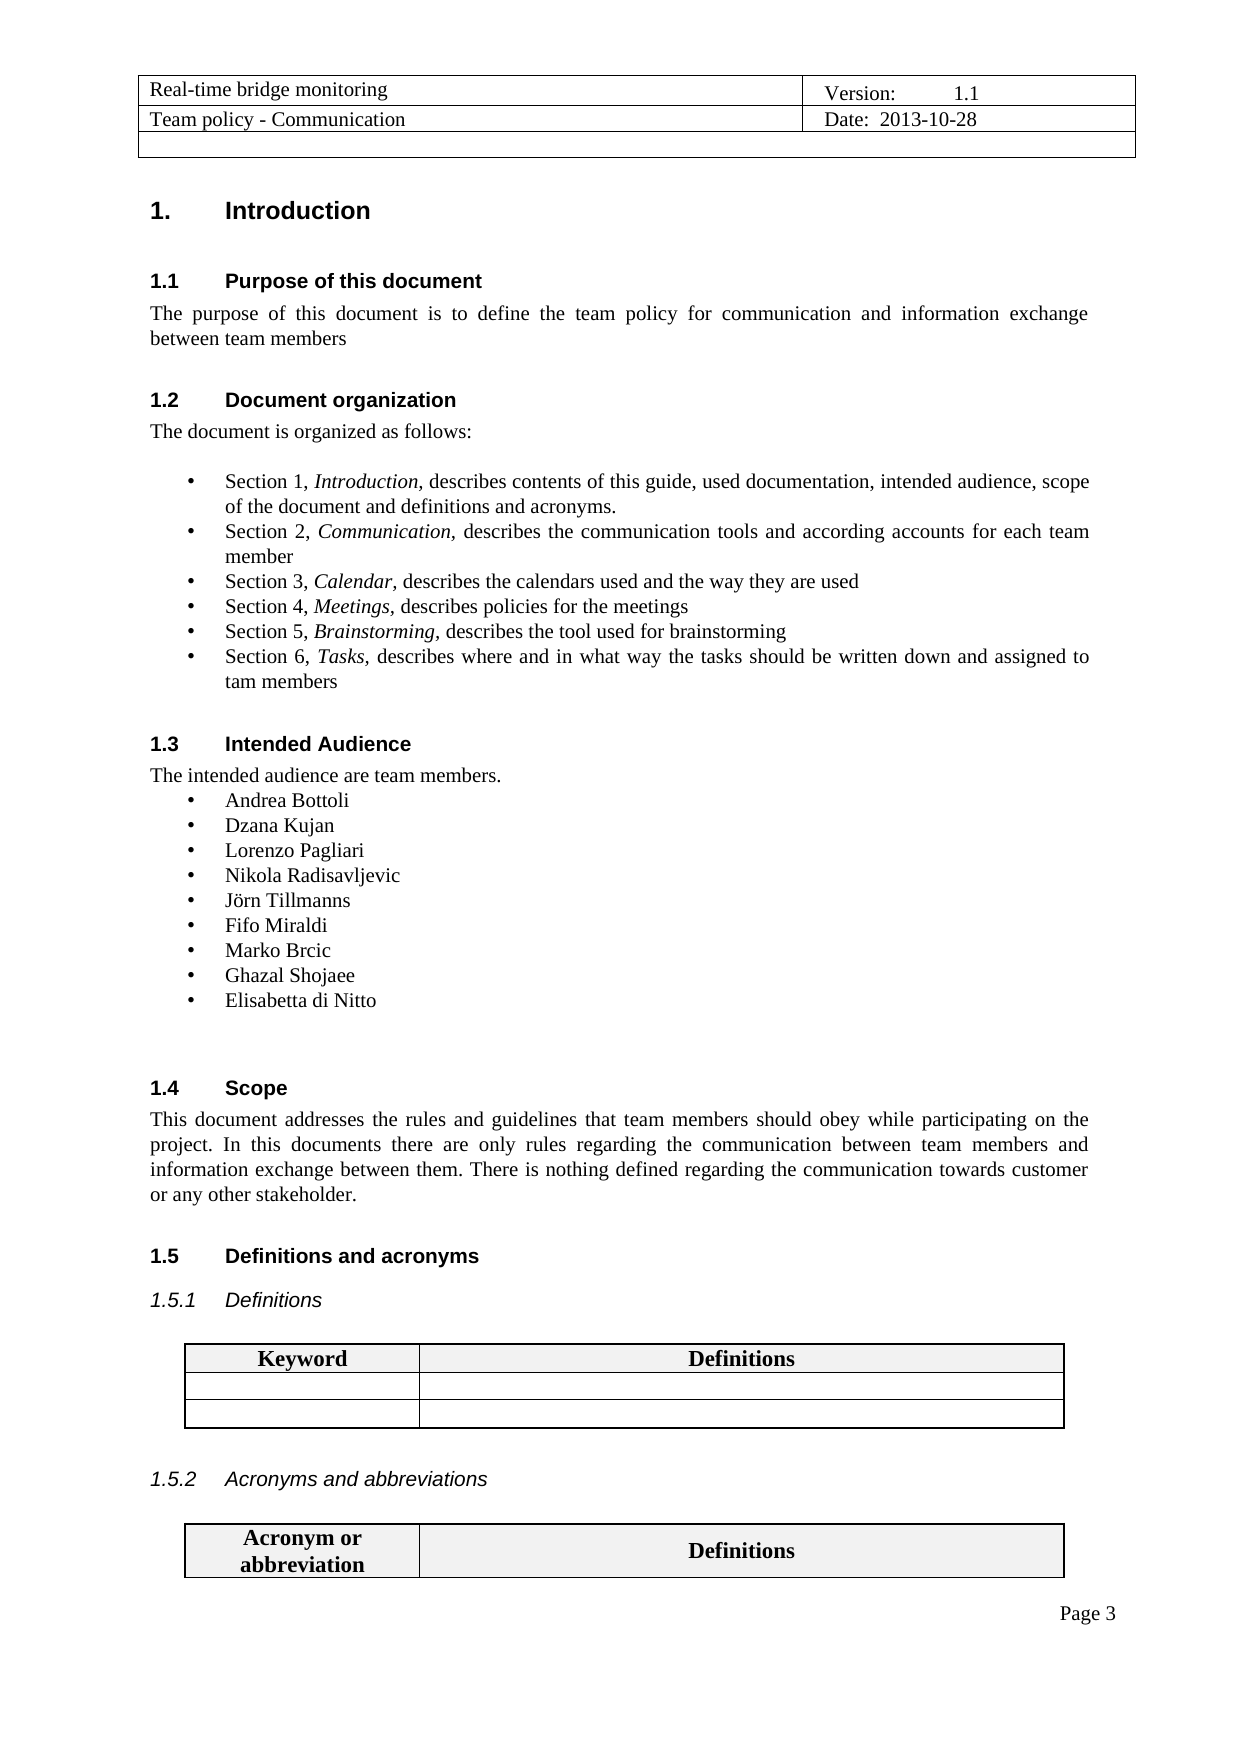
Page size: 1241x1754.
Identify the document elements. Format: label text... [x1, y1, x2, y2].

table_header Definitions [420, 1345, 1063, 1372]
table_cell [186, 1373, 419, 1399]
list Section 3, Calendar, describes the calendars used and the way they are used [187, 568, 1090, 593]
list Jörn Tillmanns [187, 887, 1090, 912]
text This document addresses the rules and guidelines that team members should obey while participating on the project. In this documents there are only rules regarding the communication between team members and information exchange between them. There is nothing defined regarding the communication towards customer or any other stakeholder. [150, 1106, 1090, 1206]
subtitle Document organization [150, 387, 1090, 412]
list Section 4, Meetings, describes policies for the meetings [187, 593, 1090, 618]
table_header Keyword [186, 1345, 419, 1372]
text The purpose of this document is to define the team policy for communication and information exchange between team members [150, 299, 1090, 349]
table_cell [186, 1400, 419, 1427]
table_header Definitions [420, 1525, 1063, 1577]
table_cell [420, 1373, 1063, 1399]
table_header Acronym or abbreviation [186, 1525, 419, 1577]
list Elisabetta di Nitto [187, 987, 1090, 1012]
list Section 2, Communication, describes the communication tools and according accounts for each team member [187, 518, 1090, 568]
text The intended audience are team members. [150, 762, 1090, 787]
list Marko Brcic [187, 937, 1090, 962]
subtitle Definitions and acronyms [150, 1243, 1090, 1268]
list Lorenzo Pagliari [187, 837, 1090, 862]
subtitle Scope [150, 1074, 1090, 1099]
list Fifo Miraldi [187, 912, 1090, 937]
subtitle Definitions [150, 1287, 1090, 1312]
list Nikola Radisavljevic [187, 862, 1090, 887]
subtitle Introduction [150, 196, 1090, 224]
list Section 6, Tasks, describes where and in what way the tasks should be written down and assigned to tam members [187, 643, 1090, 693]
list Section 5, Brainstorming, describes the tool used for brainstorming [187, 618, 1090, 643]
subtitle Purpose of this document [150, 268, 1090, 293]
subtitle Intended Audience [150, 731, 1090, 756]
table_cell [420, 1400, 1063, 1427]
list Dzana Kujan [187, 812, 1090, 837]
text The document is organized as follows: [150, 418, 1090, 443]
subtitle Acronyms and abbreviations [150, 1466, 1090, 1491]
list Andrea Bottoli [187, 787, 1090, 812]
list Ghazal Shojaee [187, 962, 1090, 987]
list Section 1, Introduction, describes contents of this guide, used documentation, intended audience, scope of the document and definitions and acronyms. [187, 468, 1090, 518]
